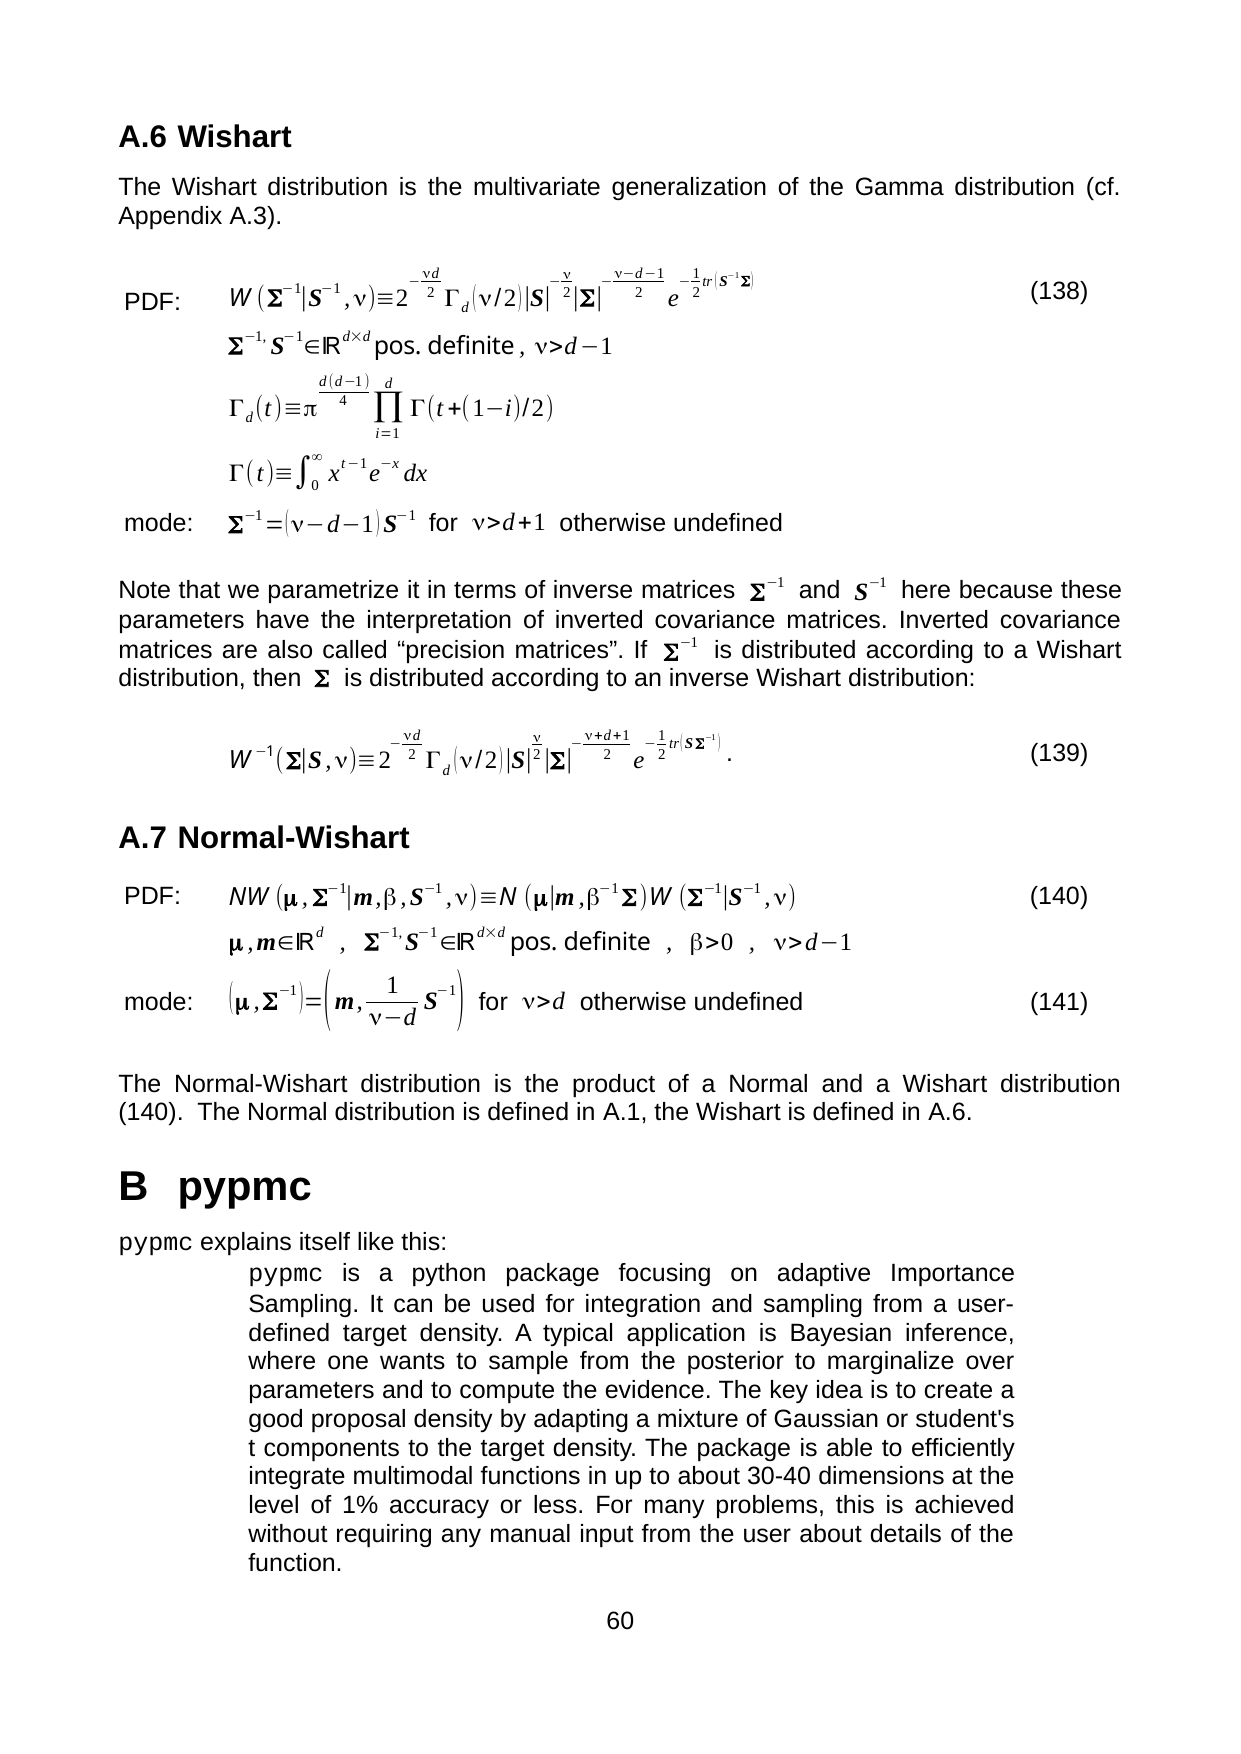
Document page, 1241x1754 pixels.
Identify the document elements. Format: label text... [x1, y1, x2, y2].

table_header mode: [118, 501, 217, 545]
title Normal-Wishart [118, 819, 1122, 855]
text The Normal-Wishart distribution is the product of a Normal and a Wishart distribution (140). The Normal distribution is defined in A.1, the Wishart is defined in A.6. [118, 1069, 1122, 1126]
table_header [118, 918, 217, 963]
text pypmc is a python package focusing on adaptive Importance Sampling. It can be used for integration and sampling from a user-defined target density. A typical application is Bayesian inference, where one wants to sample from the posterior to marginalize over parameters and to compute the evidence. The key idea is to create a good proposal density by adapting a mixture of Gaussian or student's t components to the target density. The package is able to efficiently integrate multimodal functions in up to about 30-40 dimensions at the level of 1% accuracy or less. For many problems, this is achieved without requiring any manual input from the user about details of the function. [248, 1258, 1016, 1576]
table_header . [217, 721, 1024, 784]
table_header [118, 448, 217, 501]
table_header (140) [1024, 873, 1123, 918]
table_cell (141) [1024, 963, 1123, 1040]
table_header (138) [1024, 258, 1123, 322]
table_header [1024, 322, 1123, 367]
table_header [217, 322, 1024, 367]
table_header [1024, 448, 1123, 501]
table_header PDF: [118, 873, 216, 918]
table_header [118, 721, 217, 784]
title pypmc [118, 1161, 1122, 1209]
text The Wishart distribution is the multivariate generalization of the Gamma distribution (cf. Appendix A.3). [118, 172, 1122, 229]
table_header [216, 873, 1024, 918]
table_header PDF: [118, 258, 217, 322]
title Wishart [118, 118, 1122, 154]
table_header [217, 258, 1024, 322]
table_header [217, 918, 1024, 963]
text pypmc explains itself like this: [118, 1227, 1122, 1258]
text Note that we parametrize it in terms of inverse matrices and here because these parameters have the interpretation of inverted covariance matrices. Inverted covariance matrices are also called “precision matrices”. If is distributed according to a Wishart distribution, then is distributed according to an inverse Wishart distribution: [118, 574, 1122, 692]
table_header for otherwise undefined [217, 501, 1024, 545]
table_header [118, 322, 217, 367]
table_header [217, 448, 1024, 501]
table_header [217, 367, 1024, 447]
table_header [1024, 501, 1123, 545]
table_header (139) [1024, 721, 1123, 784]
table_cell for otherwise undefined [217, 963, 1024, 1040]
table_header [1024, 918, 1123, 963]
table_header [1024, 367, 1123, 447]
table_header [118, 367, 217, 447]
table_cell mode: [118, 963, 217, 1040]
